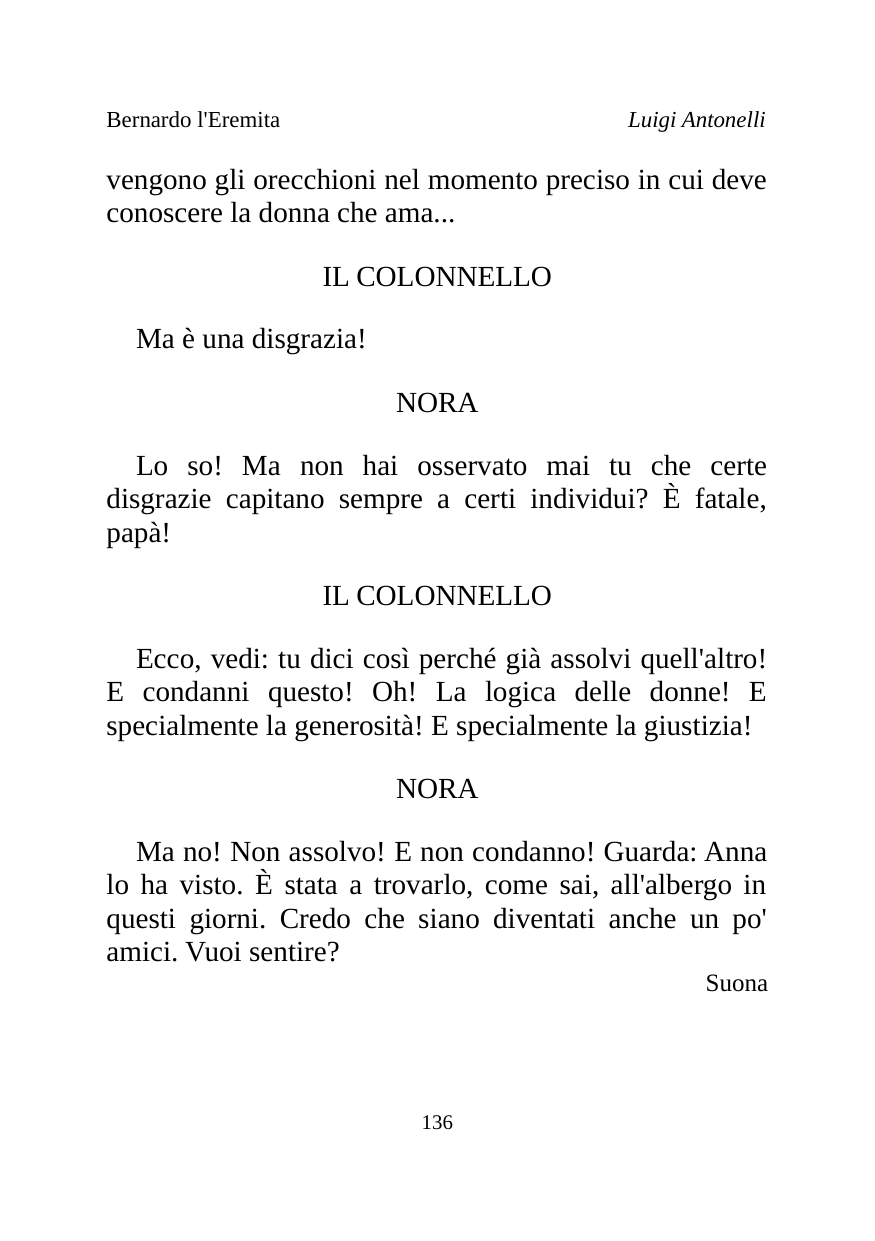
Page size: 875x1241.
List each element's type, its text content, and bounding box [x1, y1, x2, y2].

text Ma è una disgrazia! [106, 322, 768, 355]
text Lo so! Ma non hai osservato mai tu che certe disgrazie capitano sempre a certi individui? È fatale, papà! [106, 448, 768, 548]
text IL COLONNELLO [106, 259, 768, 292]
text vengono gli orecchioni nel momento preciso in cui deve conoscere la donna che ama... [106, 162, 768, 229]
text Ma no! Non assolvo! E non condanno! Guarda: Anna lo ha visto. È stata a trovarlo, come sai, all'albergo in questi giorni. Credo che siano diventati anche un po' amici. Vuoi sentire? [106, 834, 768, 968]
text NORA [106, 771, 768, 804]
text IL COLONNELLO [106, 578, 768, 611]
text Ecco, vedi: tu dici così perché già assolvi quell'altro! E condanni questo! Oh! La logica delle donne! E specialmente la generosità! E specialmente la giustizia! [106, 641, 768, 741]
text Suona [431, 968, 768, 997]
text NORA [106, 385, 768, 418]
